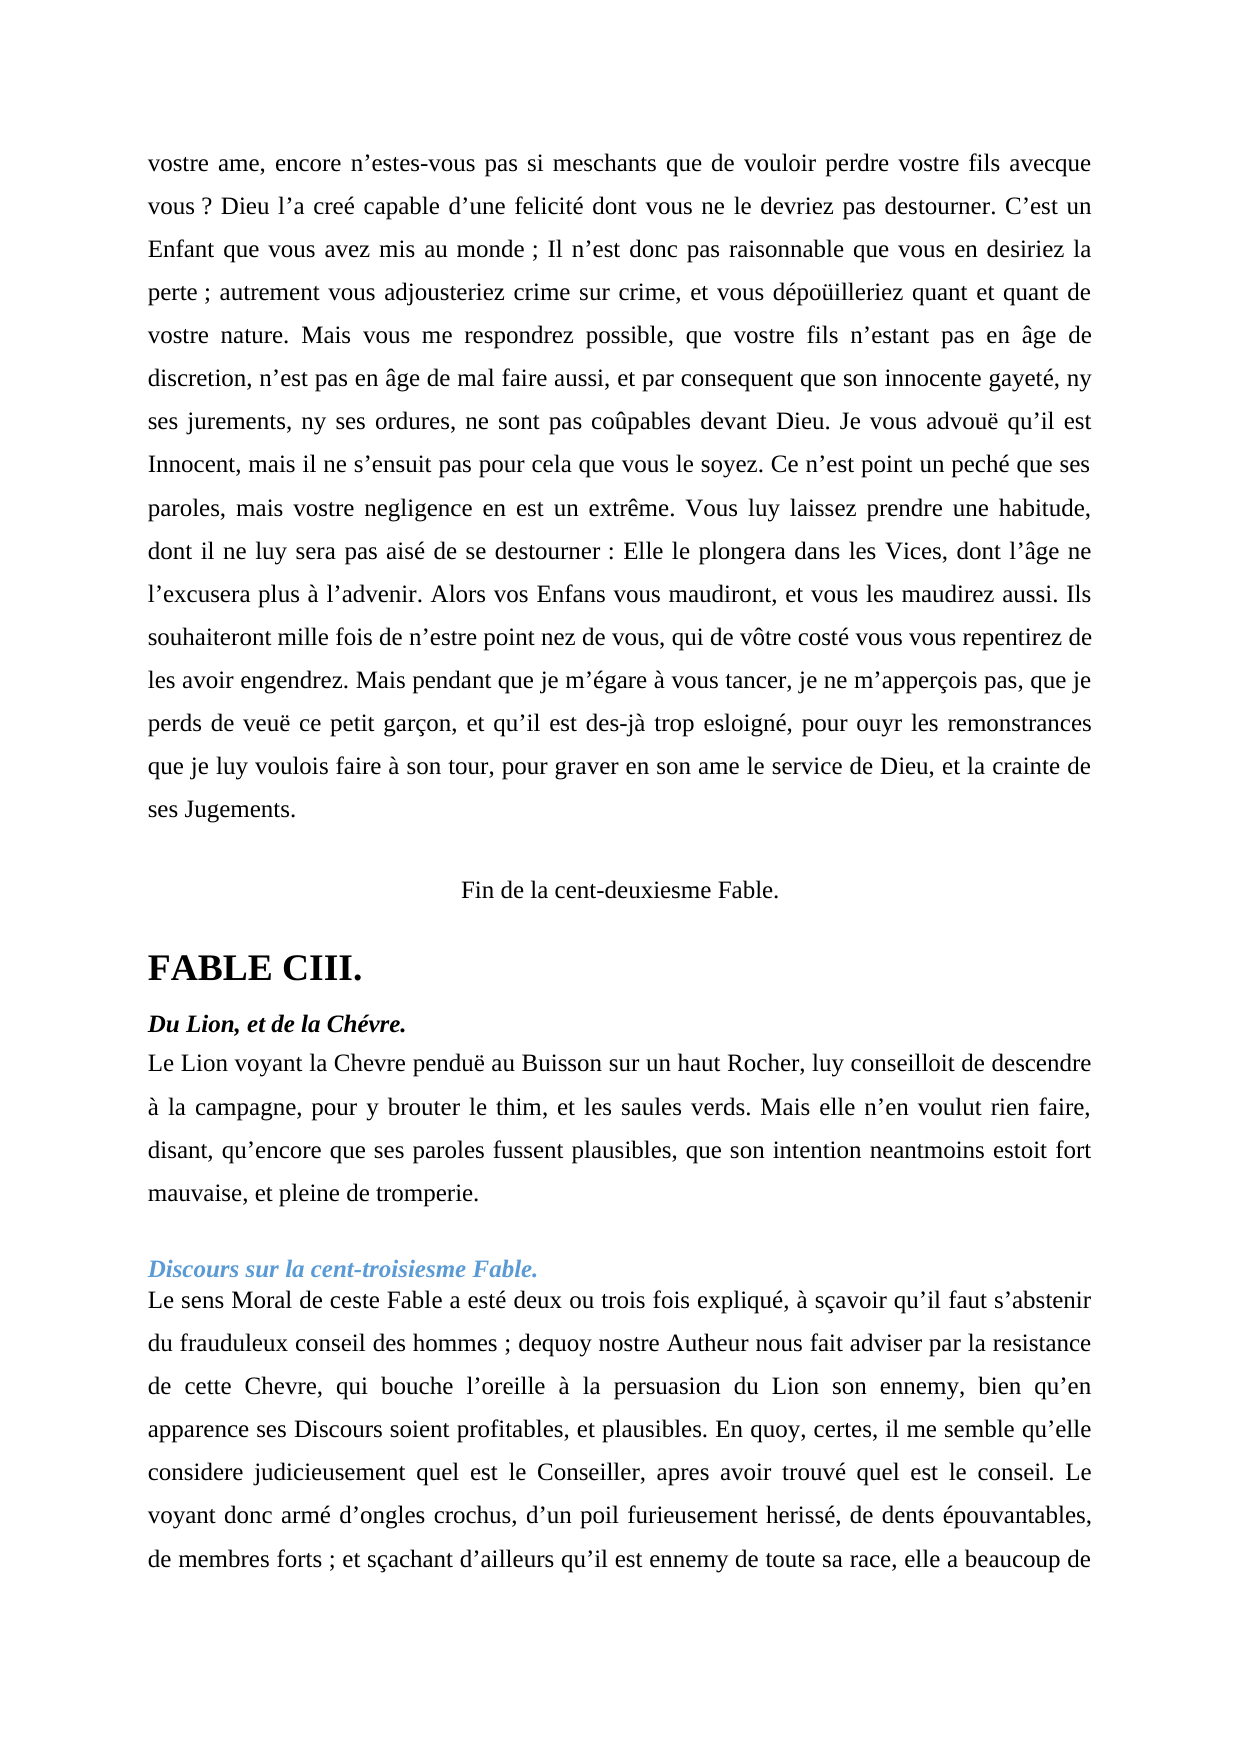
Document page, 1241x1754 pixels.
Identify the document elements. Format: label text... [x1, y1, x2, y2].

subtitle FABLE CIII. [148, 945, 1093, 988]
text Le Lion voyant la Chevre penduë au Buisson sur un haut Rocher, luy conseilloit de descendre à la campagne, pour y brouter le thim, et les saules verds. Mais elle n’en voulut rien faire, disant, qu’encore que ses paroles fussent plausibles, que son intention neantmoins estoit fort mauvaise, et pleine de tromperie. [148, 1048, 1093, 1207]
subtitle Discours sur la cent-troisiesme Fable. [148, 1254, 1093, 1283]
text Le sens Moral de ceste Fable a esté deux ou trois fois expliqué, à sçavoir qu’il faut s’abstenir du frauduleux conseil des hommes ; dequoy nostre Autheur nous fait adviser par la resistance de cette Chevre, qui bouche l’oreille à la persuasion du Lion son ennemy, bien qu’en apparence ses Discours soient profitables, et plausibles. En quoy, certes, il me semble qu’elle considere judicieusement quel est le Conseiller, apres avoir trouvé quel est le conseil. Le voyant donc armé d’ongles crochus, d’un poil furieusement herissé, de dents épouvantables, de membres forts ; et sçachant d’ailleurs qu’il est ennemy de toute sa race, elle a beaucoup de [148, 1285, 1093, 1572]
text vostre ame, encore n’estes-vous pas si meschants que de vouloir perdre vostre fils avecque vous ? Dieu l’a creé capable d’une felicité dont vous ne le devriez pas destourner. C’est un Enfant que vous avez mis au monde ; Il n’est donc pas raisonnable que vous en desiriez la perte ; autrement vous adjousteriez crime sur crime, et vous dépoüilleriez quant et quant de vostre nature. Mais vous me respondrez possible, que vostre fils n’estant pas en âge de discretion, n’est pas en âge de mal faire aussi, et par consequent que son innocente gayeté, ny ses jurements, ny ses ordures, ne sont pas coûpables devant Dieu. Je vous advouë qu’il est Innocent, mais il ne s’ensuit pas pour cela que vous le soyez. Ce n’est point un peché que ses paroles, mais vostre negligence en est un extrême. Vous luy laissez prendre une habitude, dont il ne luy sera pas aisé de se destourner : Elle le plongera dans les Vices, dont l’âge ne l’excusera plus à l’advenir. Alors vos Enfans vous maudiront, et vous les maudirez aussi. Ils souhaiteront mille fois de n’estre point nez de vous, qui de vôtre costé vous vous repentirez de les avoir engendrez. Mais pendant que je m’égare à vous tancer, je ne m’apperçois pas, que je perds de veuë ce petit garçon, et qu’il est des-jà trop esloigné, pour ouyr les remonstrances que je luy voulois faire à son tour, pour graver en son ame le service de Dieu, et la crainte de ses Jugements. [148, 148, 1093, 823]
text Du Lion, et de la Chévre. [148, 1009, 1093, 1038]
text Fin de la cent-deuxiesme Fable. [148, 875, 1093, 904]
